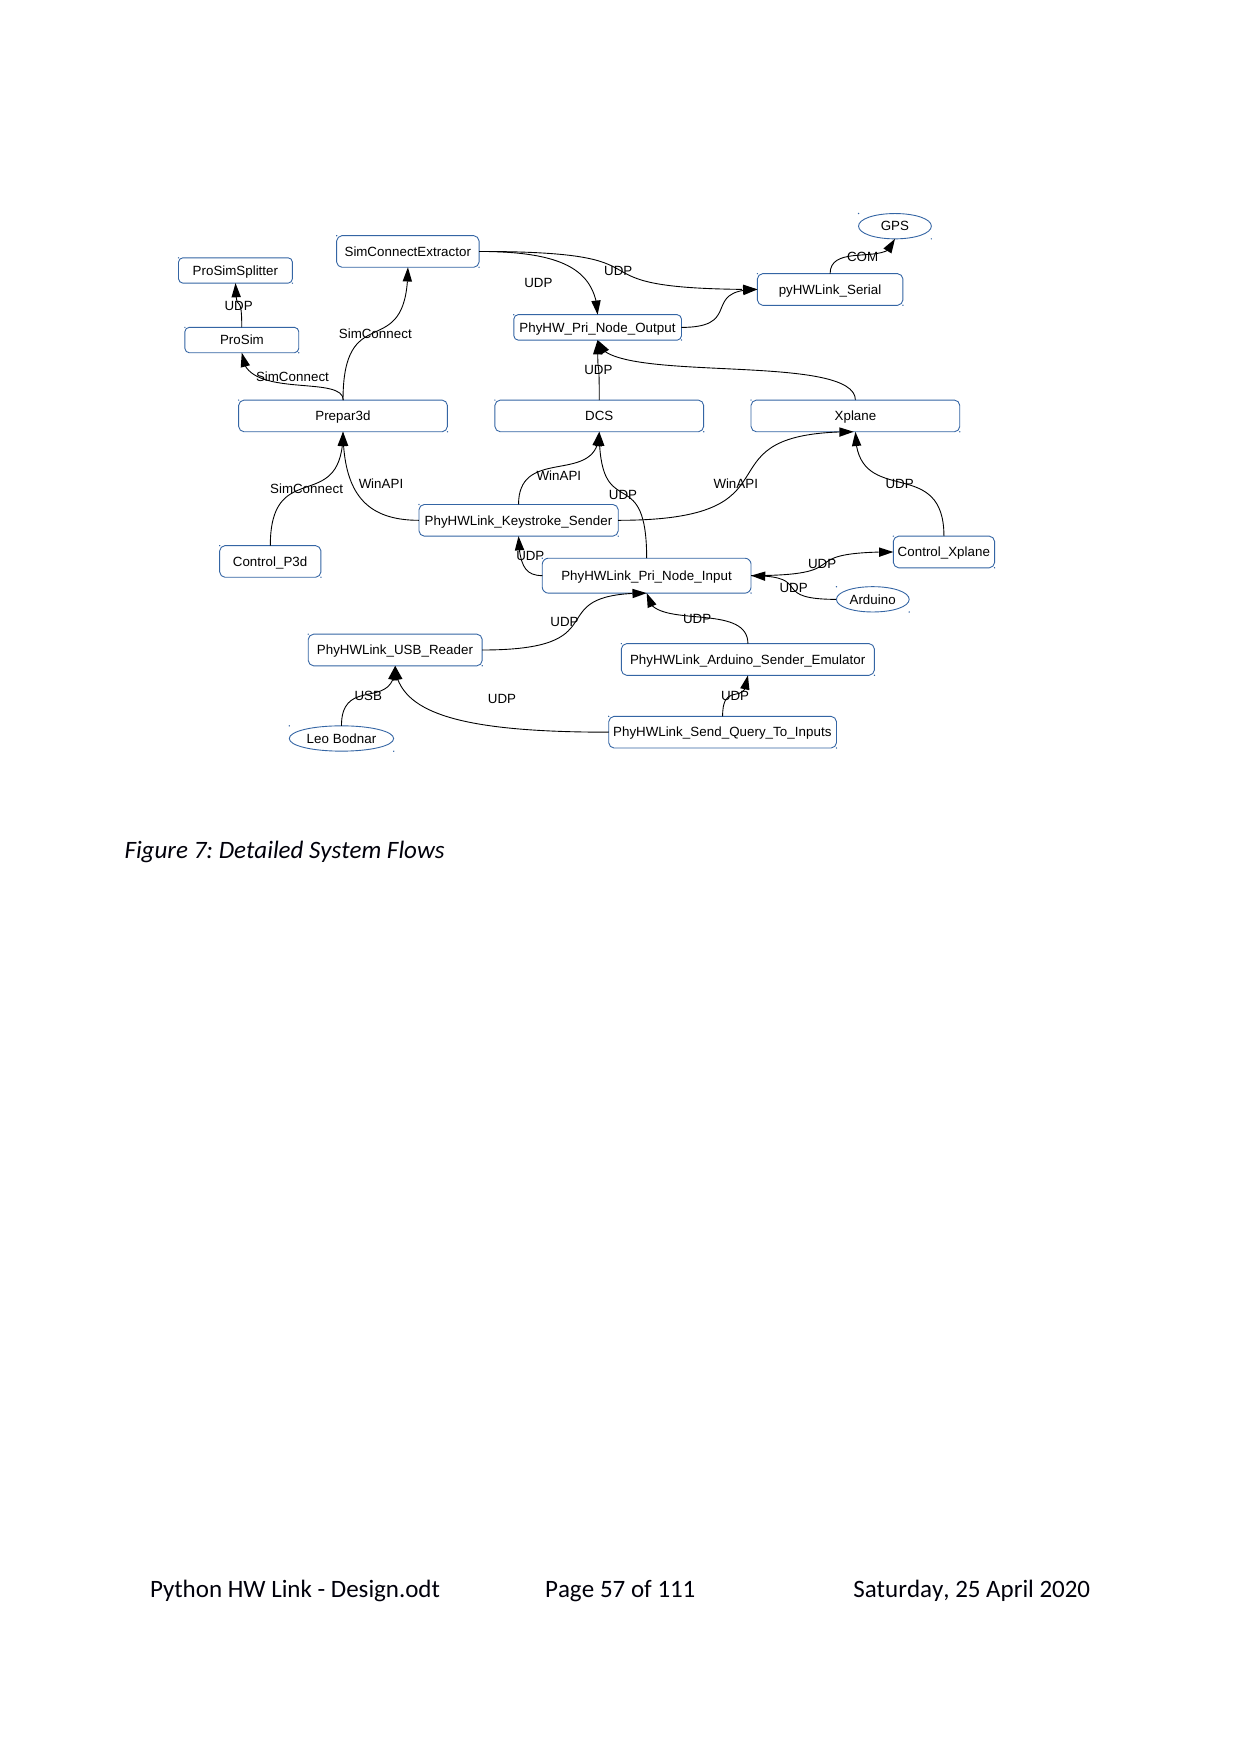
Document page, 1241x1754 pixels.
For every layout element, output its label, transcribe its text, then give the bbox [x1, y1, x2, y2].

text Figure 7: Detailed System Flows [124, 162, 1116, 864]
